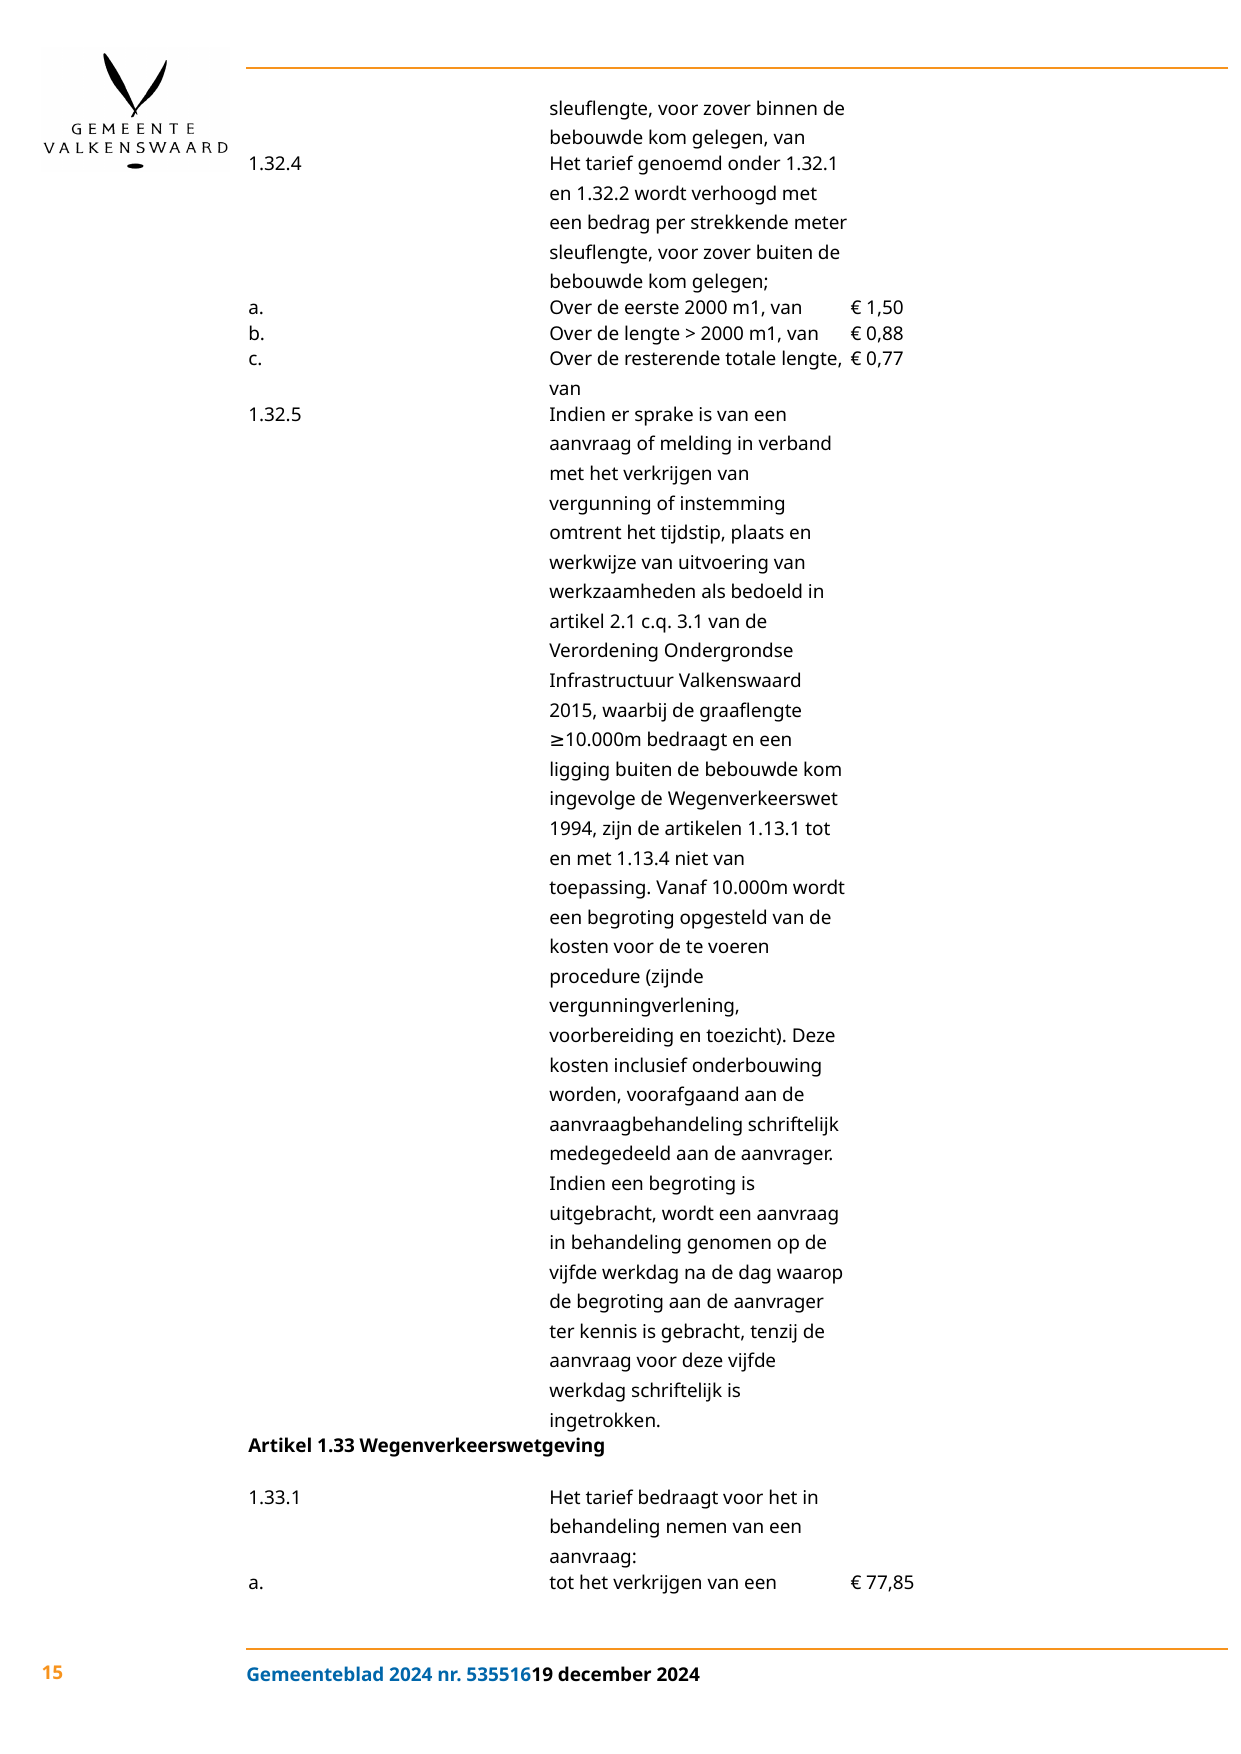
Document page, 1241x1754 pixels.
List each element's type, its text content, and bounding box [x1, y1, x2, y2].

table_cell € 1,50 [850, 294, 1152, 320]
table_cell [248, 95, 549, 150]
table_cell [549, 1458, 850, 1484]
table_cell 1.32.5 [248, 401, 549, 1432]
table_cell [248, 1458, 549, 1484]
table_cell [850, 95, 1152, 150]
table_cell [850, 401, 1152, 1432]
table_cell sleuflengte, voor zover binnen de bebouwde kom gelegen, van [549, 95, 850, 150]
table_cell Over de resterende totale lengte, van [549, 346, 850, 401]
table_cell € 0,88 [850, 320, 1152, 346]
table_cell 1.32.4 [248, 150, 549, 294]
table_cell b. [248, 320, 549, 346]
table_cell [850, 150, 1152, 294]
table_cell tot het verkrijgen van een [549, 1569, 850, 1594]
table_cell a. [248, 294, 549, 320]
table_cell € 77,85 [850, 1569, 1152, 1594]
table_cell Over de lengte > 2000 m1, van [549, 320, 850, 346]
table_cell Het tarief genoemd onder 1.32.1 en 1.32.2 wordt verhoogd met een bedrag per strekkende meter sleuflengte, voor zover buiten de bebouwde kom gelegen; [549, 150, 850, 294]
table_cell 1.33.1 [248, 1484, 549, 1569]
table_cell a. [248, 1569, 549, 1594]
picture [41, 47, 231, 172]
table_cell € 0,77 [850, 346, 1152, 401]
table_cell Indien er sprake is van een aanvraag of melding in verband met het verkrijgen van vergunning of instemming omtrent het tijdstip, plaats en werkwijze van uitvoering van werkzaamheden als bedoeld in artikel 2.1 c.q. 3.1 van de Verordening Ondergrondse Infrastructuur Valkenswaard 2015, waarbij de graaflengte ≥10.000m bedraagt en een ligging buiten de bebouwde kom ingevolge de Wegenverkeerswet 1994, zijn de artikelen 1.13.1 tot en met 1.13.4 niet van toepassing. Vanaf 10.000m wordt een begroting opgesteld van de kosten voor de te voeren procedure (zijnde vergunningverlening, voorbereiding en toezicht). Deze kosten inclusief onderbouwing worden, voorafgaand aan de aanvraagbehandeling schriftelijk medegedeeld aan de aanvrager. Indien een begroting is uitgebracht, wordt een aanvraag in behandeling genomen op de vijfde werkdag na de dag waarop de begroting aan de aanvrager ter kennis is gebracht, tenzij de aanvraag voor deze vijfde werkdag schriftelijk is ingetrokken. [549, 401, 850, 1432]
table_cell Het tarief bedraagt voor het in behandeling nemen van een aanvraag: [549, 1484, 850, 1569]
table_cell [850, 1484, 1152, 1569]
table_cell Over de eerste 2000 m1, van [549, 294, 850, 320]
table_cell [850, 1458, 1152, 1484]
table_cell c. [248, 346, 549, 401]
table_cell Artikel 1.33 Wegenverkeerswetgeving [248, 1433, 1152, 1458]
